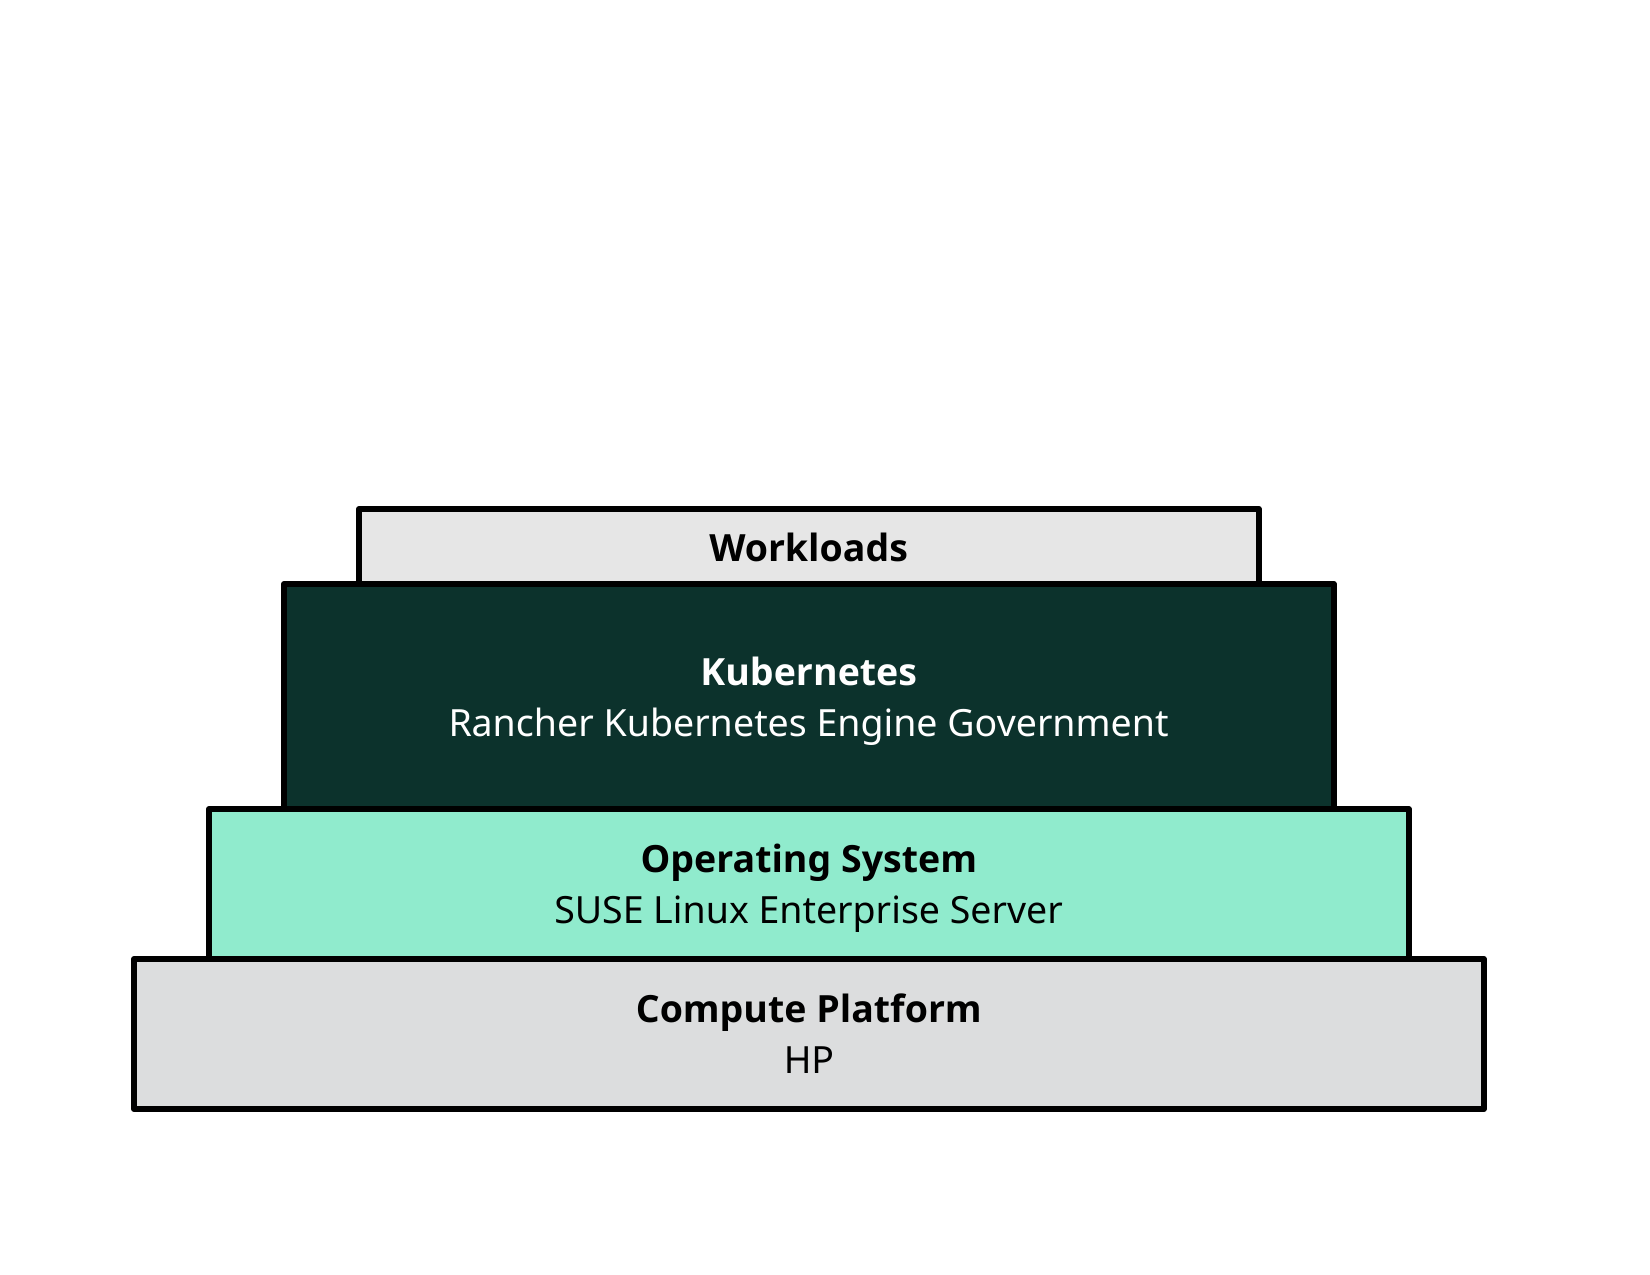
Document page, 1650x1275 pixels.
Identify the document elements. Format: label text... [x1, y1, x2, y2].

text_box Operating System SUSE Linux Enterprise Server [208, 809, 1409, 960]
text_box Compute Platform HP [133, 958, 1484, 1109]
text_box Kubernetes Rancher Kubernetes Engine Government [283, 583, 1334, 809]
text_box Workloads [358, 508, 1259, 584]
